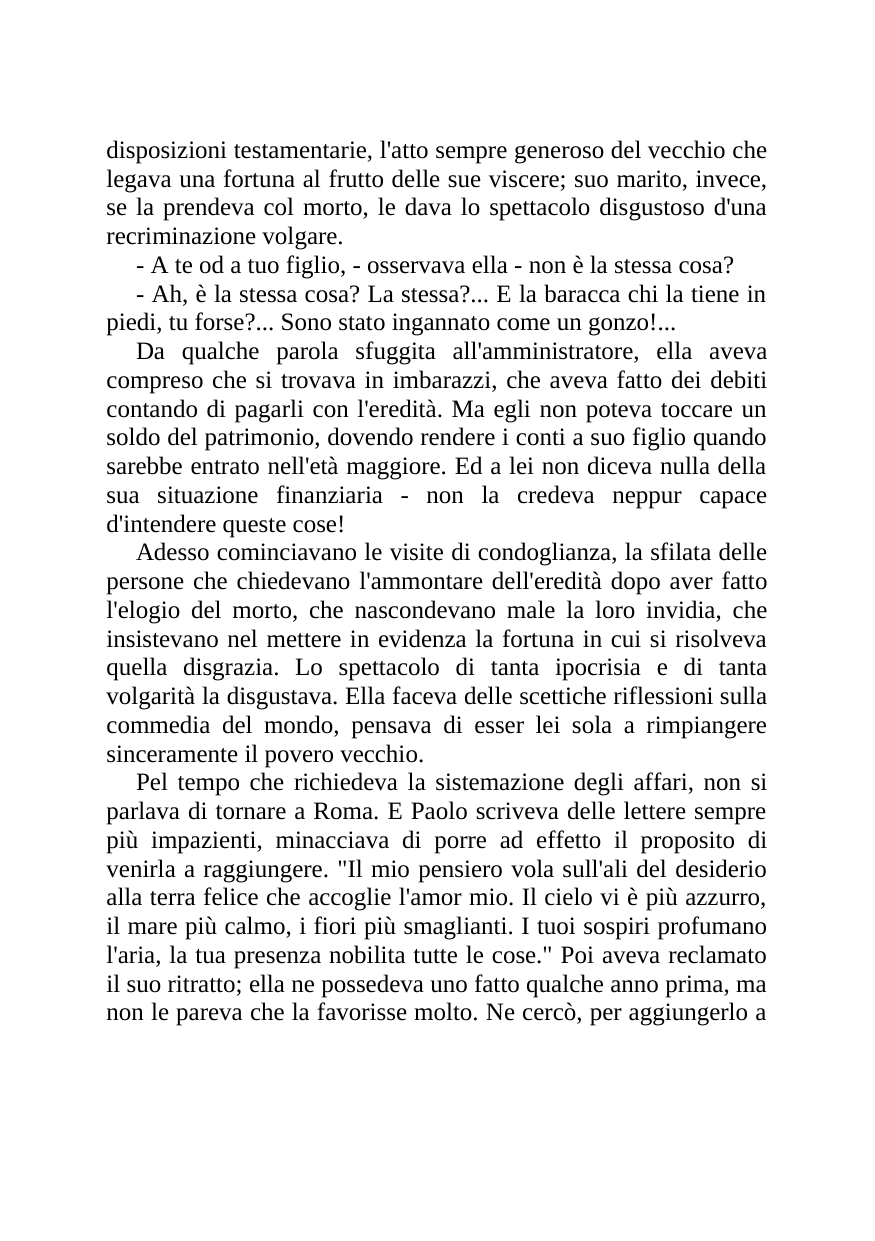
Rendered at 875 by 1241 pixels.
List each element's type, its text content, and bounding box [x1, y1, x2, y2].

text Adesso cominciavano le visite di condoglianza, la sfilata delle persone che chiedevano l'ammontare dell'eredità dopo aver fatto l'elogio del morto, che nascondevano male la loro invidia, che insistevano nel mettere in evidenza la fortuna in cui si risolveva quella disgrazia. Lo spettacolo di tanta ipocrisia e di tanta volgarità la disgustava. Ella faceva delle scettiche riflessioni sulla commedia del mondo, pensava di esser lei sola a rimpiangere sinceramente il povero vecchio. [106, 537, 768, 767]
text disposizioni testamentarie, l'atto sempre generoso del vecchio che legava una fortuna al frutto delle sue viscere; suo marito, invece, se la prendeva col morto, le dava lo spettacolo disgustoso d'una recriminazione volgare. [106, 135, 768, 250]
text Da qualche parola sfuggita all'amministratore, ella aveva compreso che si trovava in imbarazzi, che aveva fatto dei debiti contando di pagarli con l'eredità. Ma egli non poteva toccare un soldo del patrimonio, dovendo rendere i conti a suo figlio quando sarebbe entrato nell'età maggiore. Ed a lei non diceva nulla della sua situazione finanziaria - non la credeva neppur capace d'intendere queste cose! [106, 336, 768, 537]
text - A te od a tuo figlio, - osservava ella - non è la stessa cosa? [106, 250, 768, 279]
text - Ah, è la stessa cosa? La stessa?... E la baracca chi la tiene in piedi, tu forse?... Sono stato ingannato come un gonzo!... [106, 279, 768, 336]
text Pel tempo che richiedeva la sistemazione degli affari, non si parlava di tornare a Roma. E Paolo scriveva delle lettere sempre più impazienti, minacciava di porre ad effetto il proposito di venirla a raggiungere. "Il mio pensiero vola sull'ali del desiderio alla terra felice che accoglie l'amor mio. Il cielo vi è più azzurro, il mare più calmo, i fiori più smaglianti. I tuoi sospiri profumano l'aria, la tua presenza nobilita tutte le cose." Poi aveva reclamato il suo ritratto; ella ne possedeva uno fatto qualche anno prima, ma non le pareva che la favorisse molto. Ne cercò, per aggiungerlo a [106, 767, 768, 1026]
